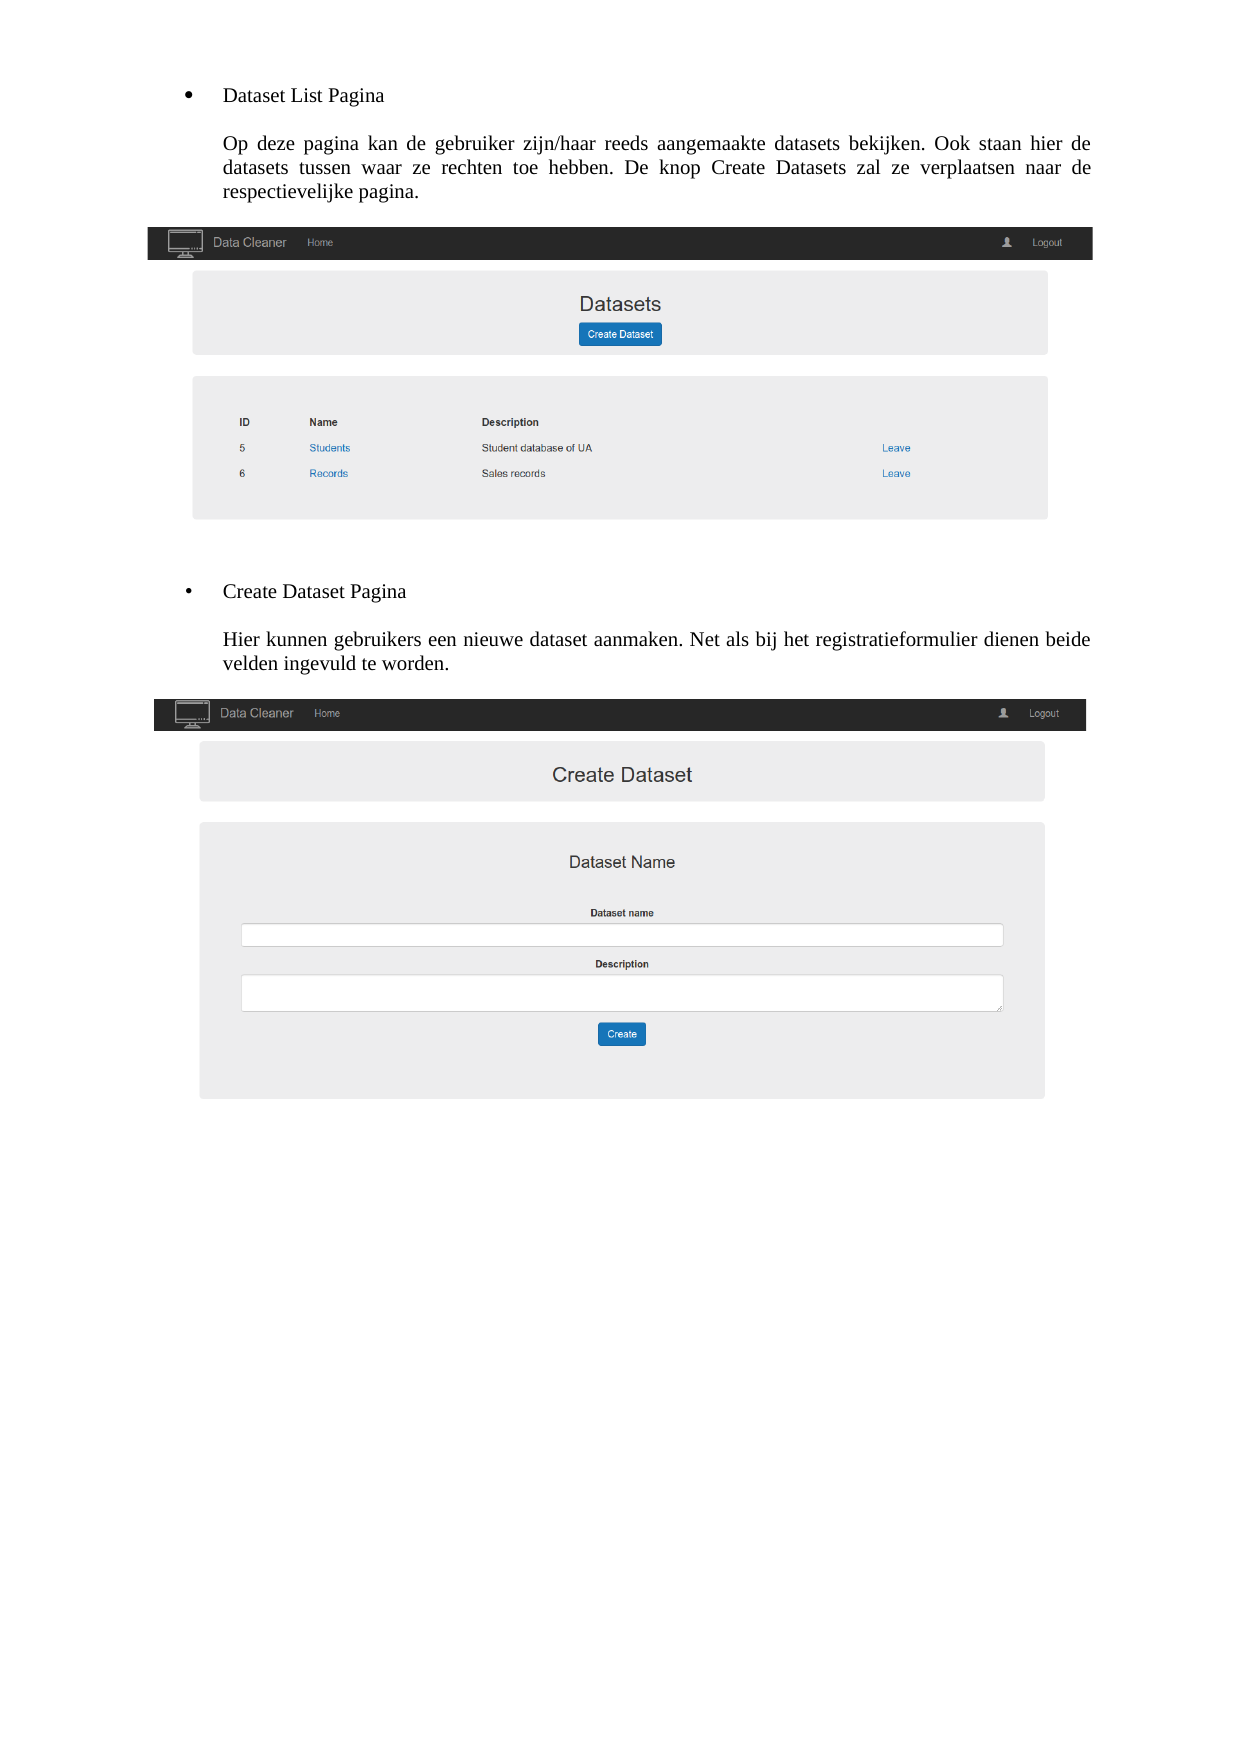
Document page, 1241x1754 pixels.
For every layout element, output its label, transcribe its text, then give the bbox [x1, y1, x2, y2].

picture [147, 227, 1093, 555]
text Op deze pagina kan de gebruiker zijn/haar reeds aangemaakte datasets bekijken. Ook staan hier de datasets tussen waar ze rechten toe hebben. De knop Create Datasets zal ze verplaatsen naar de respectievelijke pagina. [223, 131, 1093, 203]
picture [154, 699, 1087, 1116]
list Create Dataset Pagina [185, 579, 1093, 603]
list Dataset List Pagina [185, 83, 1093, 107]
list Hier kunnen gebruikers een nieuwe dataset aanmaken. Net als bij het registratieformulier dienen beide velden ingevuld te worden. [185, 627, 1093, 675]
